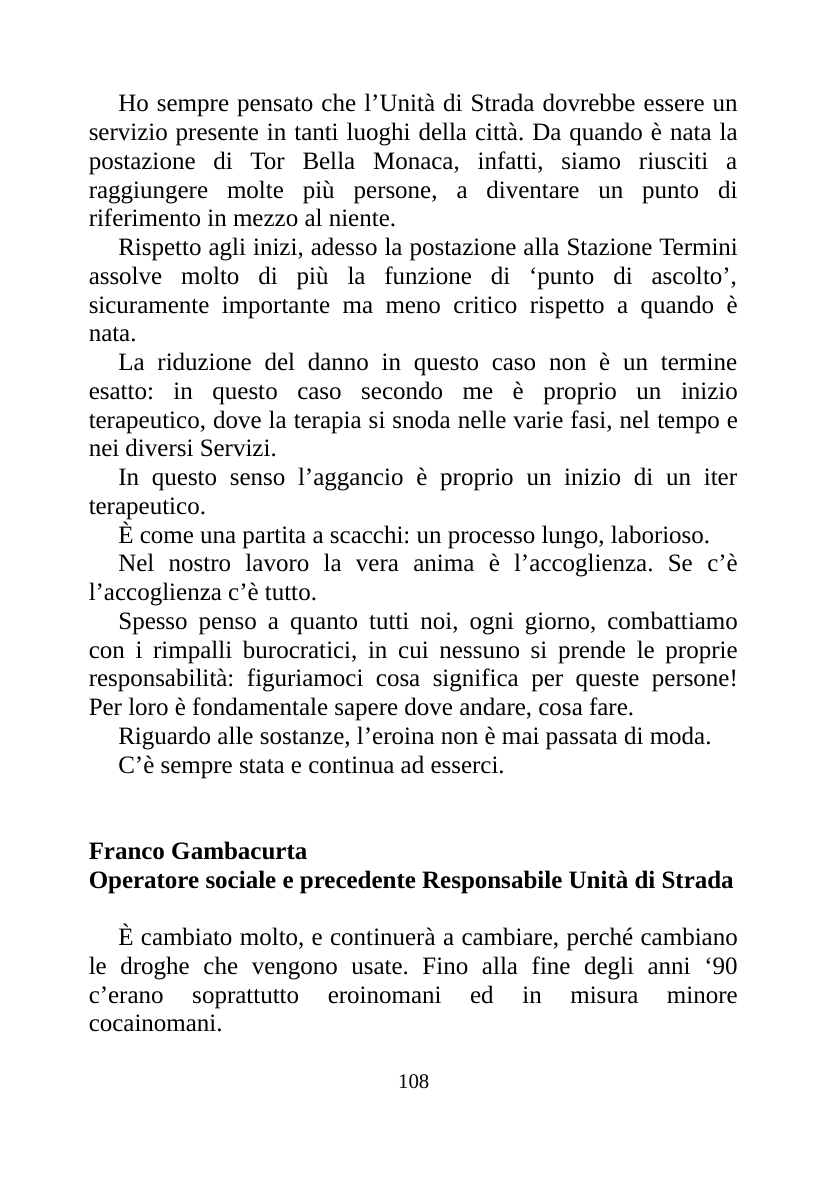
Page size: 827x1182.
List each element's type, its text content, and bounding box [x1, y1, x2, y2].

text Spesso penso a quanto tutti noi, ogni giorno, combattiamo con i rimpalli burocratici, in cui nessuno si prende le proprie responsabilità: figuriamoci cosa significa per queste persone! Per loro è fondamentale sapere dove andare, cosa fare. [88, 606, 738, 721]
text Nel nostro lavoro la vera anima è l’accoglienza. Se c’è l’accoglienza c’è tutto. [88, 548, 738, 606]
text In questo senso l’aggancio è proprio un inizio di un iter terapeutico. [88, 462, 738, 520]
text C’è sempre stata e continua ad esserci. [88, 750, 738, 778]
text Ho sempre pensato che l’Unità di Strada dovrebbe essere un servizio presente in tanti luoghi della città. Da quando è nata la postazione di Tor Bella Monaca, infatti, siamo riusciti a raggiungere molte più persone, a diventare un punto di riferimento in mezzo al niente. [88, 88, 738, 232]
text Rispetto agli inizi, adesso la postazione alla Stazione Termini assolve molto di più la funzione di ‘punto di ascolto’, sicuramente importante ma meno critico rispetto a quando è nata. [88, 232, 738, 347]
text Riguardo alle sostanze, l’eroina non è mai passata di moda. [88, 721, 738, 750]
subtitle Franco Gambacurta [88, 836, 738, 865]
text La riduzione del danno in questo caso non è un termine esatto: in questo caso secondo me è proprio un inizio terapeutico, dove la terapia si snoda nelle varie fasi, nel tempo e nei diversi Servizi. [88, 347, 738, 462]
text È cambiato molto, e continuerà a cambiare, perché cambiano le droghe che vengono usate. Fino alla fine degli anni ‘90 c’erano soprattutto eroinomani ed in misura minore cocainomani. [88, 922, 738, 1037]
text È come una partita a scacchi: un processo lungo, laborioso. [88, 520, 738, 548]
subtitle Operatore sociale e precedente Responsabile Unità di Strada [88, 865, 738, 893]
